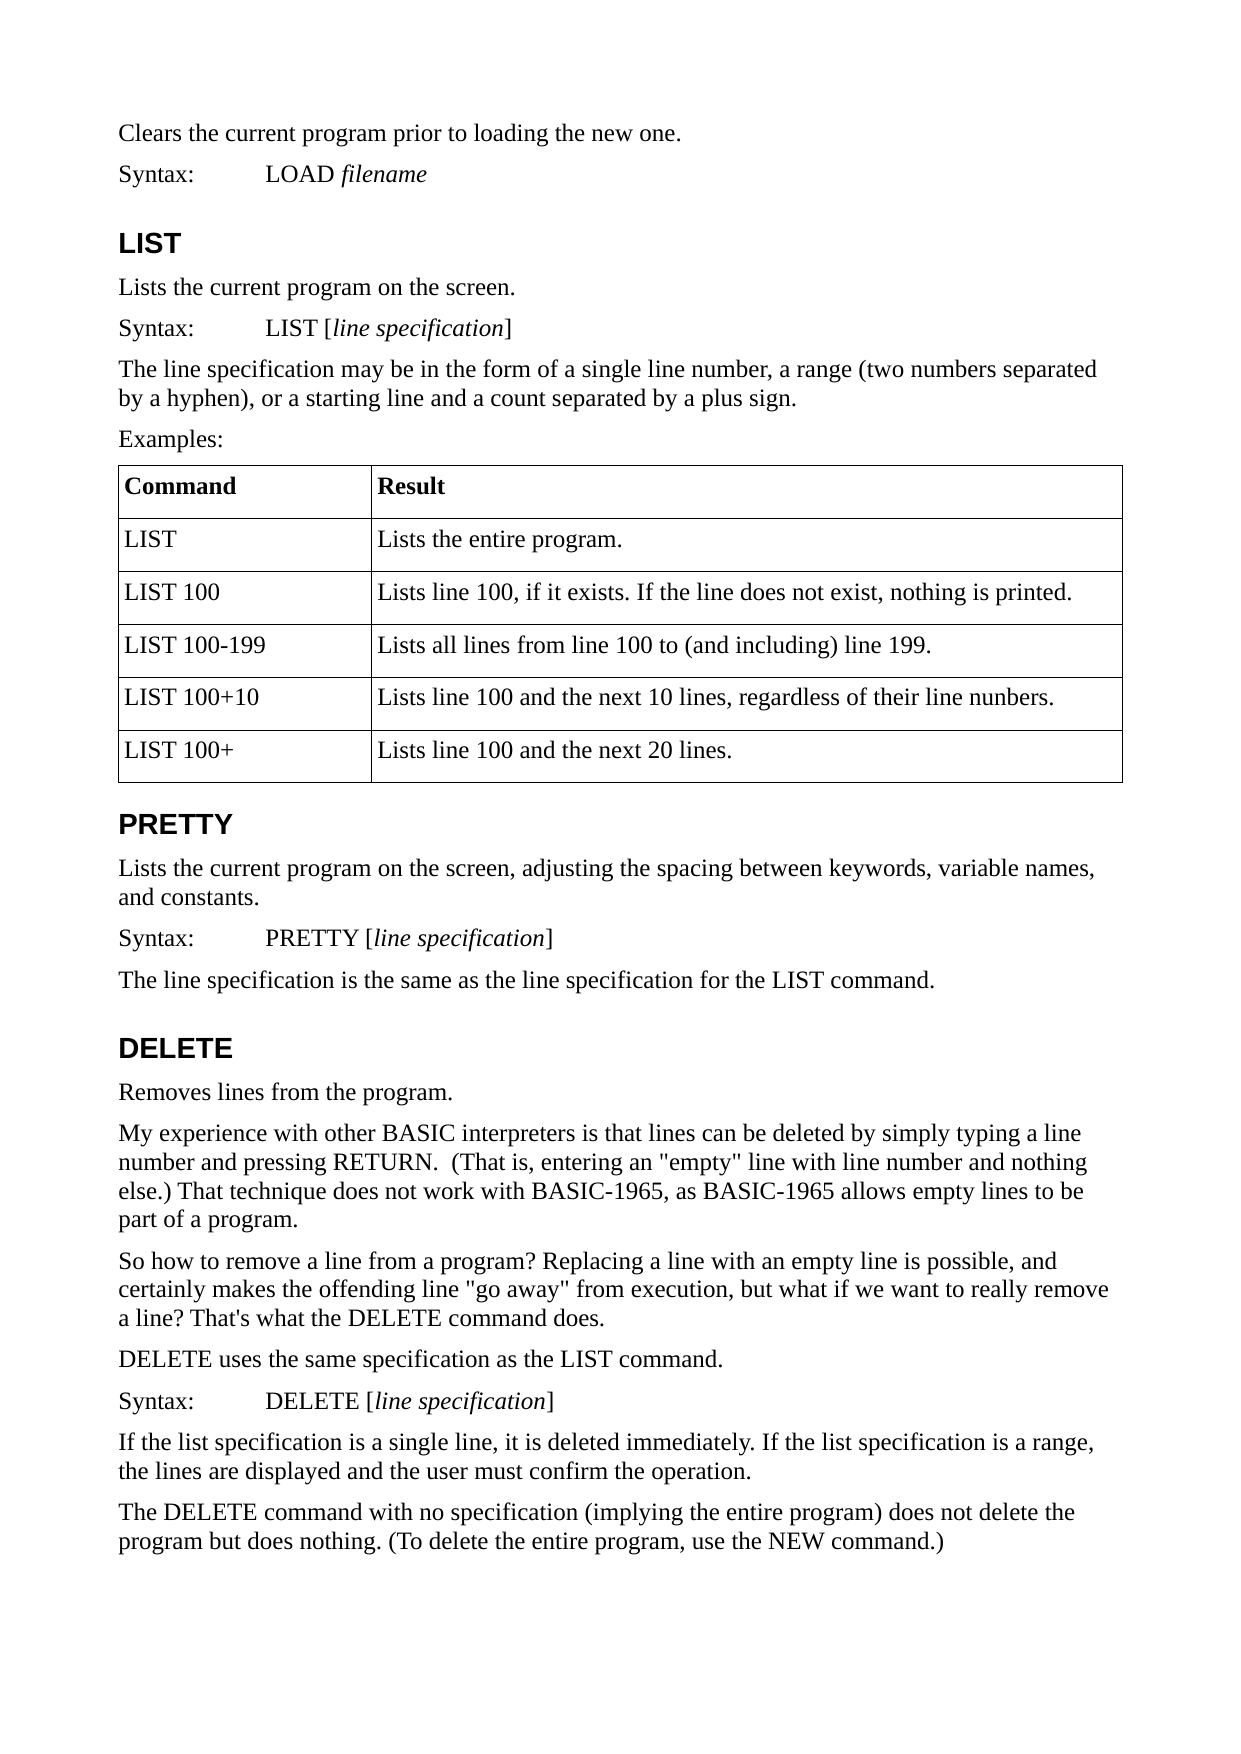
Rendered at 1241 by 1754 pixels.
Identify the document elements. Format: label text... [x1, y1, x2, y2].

table_cell LIST 100-199 [119, 625, 371, 677]
text Lists the current program on the screen, adjusting the spacing between keywords, variable names, and constants. [118, 853, 1122, 911]
text The line specification is the same as the line specification for the LIST command. [118, 965, 1122, 993]
subtitle PRETTY [118, 807, 1122, 841]
table_header Command [119, 466, 371, 518]
text So how to remove a line from a program? Replacing a line with an empty line is possible, and certainly makes the offending line "go away" from execution, but what if we want to really remove a line? That's what the DELETE command does. [118, 1246, 1122, 1332]
table_cell Lists the entire program. [372, 519, 1122, 571]
table_cell Lists all lines from line 100 to (and including) line 199. [372, 625, 1122, 677]
subtitle DELETE [118, 1031, 1122, 1064]
text Lists the current program on the screen. [118, 272, 1122, 300]
text Clears the current program prior to loading the new one. [118, 118, 1122, 147]
table_cell LIST [119, 519, 371, 571]
table_cell LIST 100+ [119, 731, 371, 782]
table_header Result [372, 466, 1122, 518]
text Examples: [118, 424, 1122, 453]
text Syntax: PRETTY [line specification] [118, 923, 1122, 952]
text My experience with other BASIC interpreters is that lines can be deleted by simply typing a line number and pressing RETURN. (That is, entering an "empty" line with line number and nothing else.) That technique does not work with BASIC-1965, as BASIC-1965 allows empty lines to be part of a program. [118, 1118, 1122, 1233]
subtitle LIST [118, 226, 1122, 259]
text Removes lines from the program. [118, 1077, 1122, 1106]
table_cell Lists line 100 and the next 10 lines, regardless of their line nunbers. [372, 678, 1122, 729]
table_cell Lists line 100 and the next 20 lines. [372, 731, 1122, 782]
table_cell LIST 100 [119, 572, 371, 624]
text DELETE uses the same specification as the LIST command. [118, 1344, 1122, 1373]
text If the list specification is a single line, it is deleted immediately. If the list specification is a range, the lines are displayed and the user must confirm the operation. [118, 1427, 1122, 1484]
text Syntax: LIST [line specification] [118, 313, 1122, 342]
text The line specification may be in the form of a single line number, a range (two numbers separated by a hyphen), or a starting line and a count separated by a plus sign. [118, 354, 1122, 412]
text Syntax: DELETE [line specification] [118, 1386, 1122, 1414]
text Syntax: LOAD filename [118, 159, 1122, 188]
table_cell Lists line 100, if it exists. If the line does not exist, nothing is printed. [372, 572, 1122, 624]
text The DELETE command with no specification (implying the entire program) does not delete the program but does nothing. (To delete the entire program, use the NEW command.) [118, 1497, 1122, 1554]
table_cell LIST 100+10 [119, 678, 371, 729]
